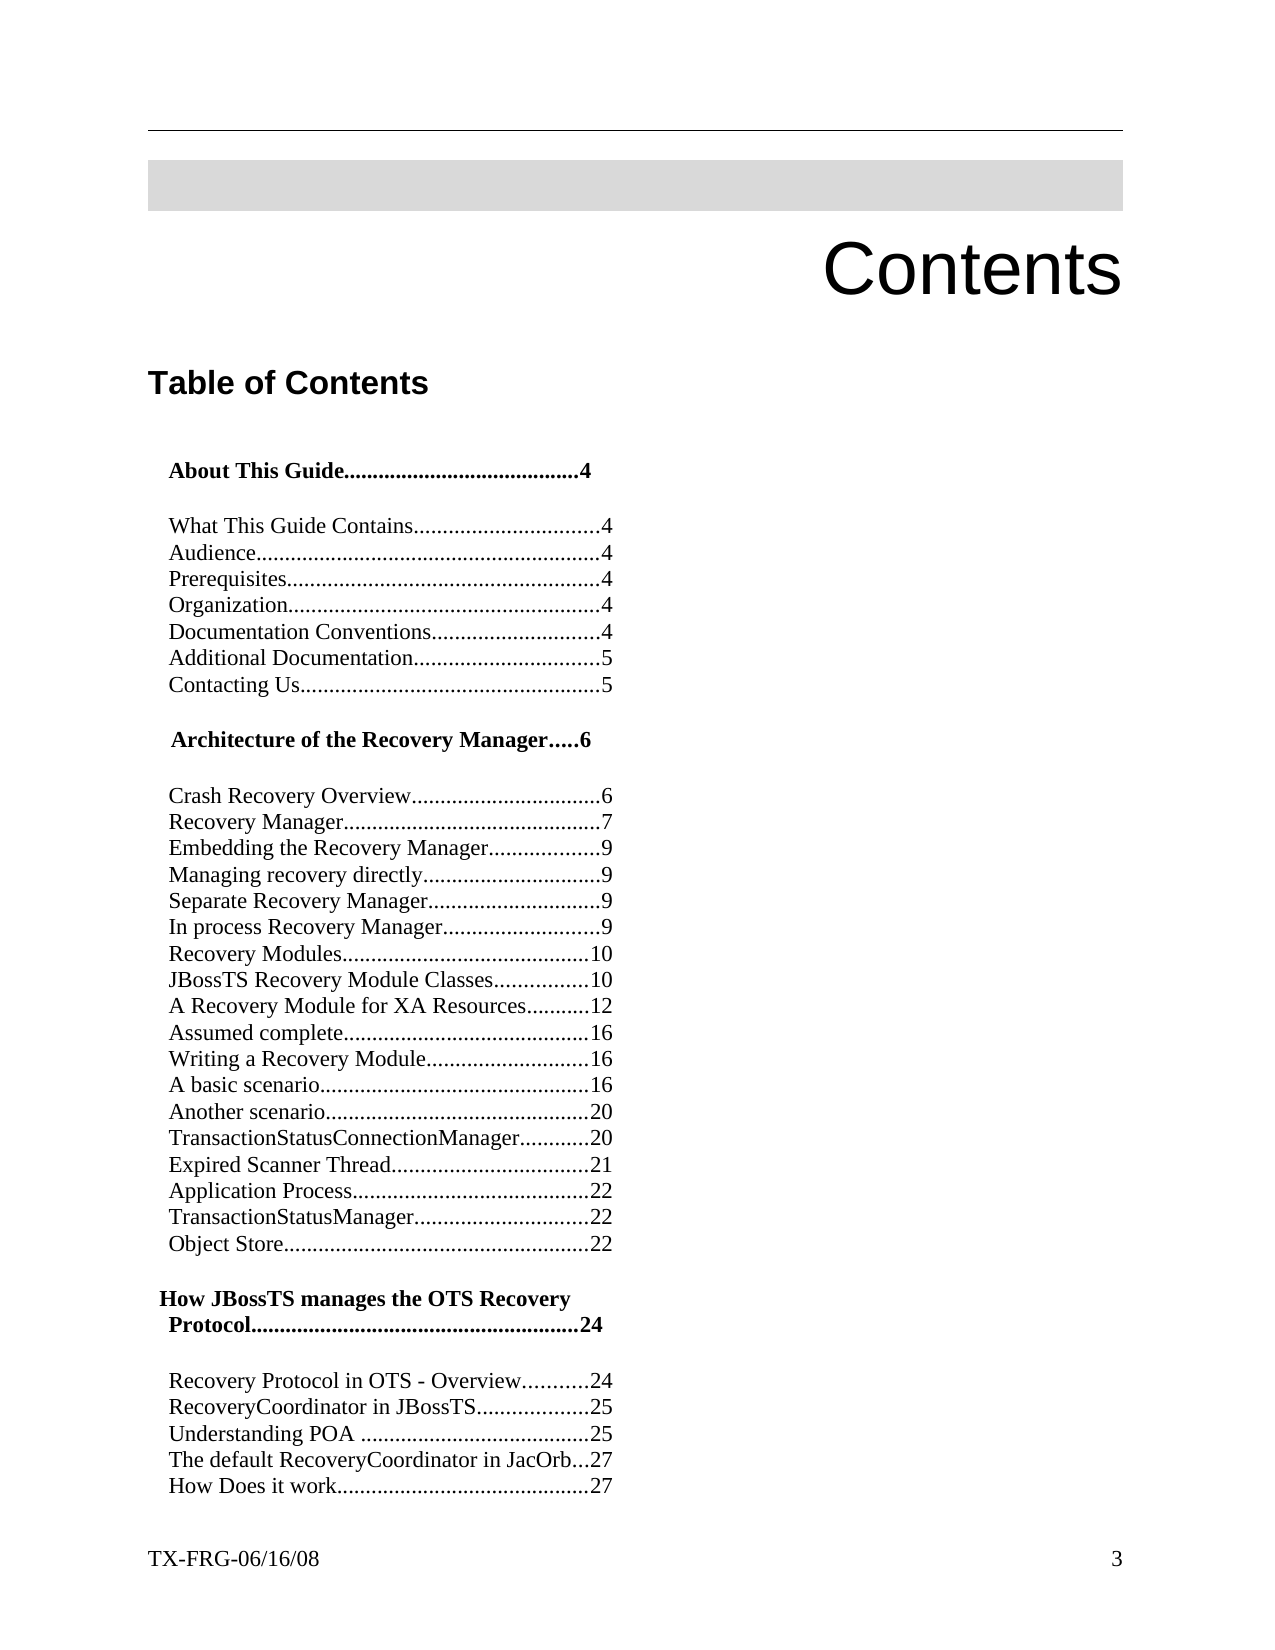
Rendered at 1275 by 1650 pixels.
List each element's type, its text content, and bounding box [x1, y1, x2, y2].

text Embedding the Recovery Manager 9 [168, 834, 613, 861]
text JBossTS Recovery Module Classes 10 [168, 966, 613, 992]
text How JBossTS manages the OTS Recovery Protocol 24 [148, 1285, 635, 1338]
text Recovery Manager 7 [168, 808, 613, 834]
text What This Guide Contains 4 [168, 512, 613, 539]
text How Does it work 27 [168, 1472, 613, 1499]
text The default RecoveryCoordinator in JacOrb 27 [168, 1446, 613, 1472]
text Recovery Modules 10 [168, 940, 613, 966]
text Object Store 22 [168, 1230, 613, 1256]
text Assumed complete 16 [168, 1019, 613, 1045]
text A Recovery Module for XA Resources 12 [168, 992, 613, 1019]
subtitle Table of Contents [148, 363, 1123, 401]
text Architecture of the Recovery Manager 6 [148, 726, 635, 752]
text In process Recovery Manager 9 [168, 913, 613, 940]
text Managing recovery directly 9 [168, 861, 613, 887]
title Contents [263, 224, 1123, 310]
text Additional Documentation 5 [168, 644, 613, 671]
text Audience 4 [168, 539, 613, 565]
text Application Process 22 [168, 1177, 613, 1203]
text Writing a Recovery Module 16 [168, 1045, 613, 1072]
text RecoveryCoordinator in JBossTS 25 [168, 1393, 613, 1420]
text Another scenario 20 [168, 1098, 613, 1124]
text TransactionStatusConnectionManager 20 [168, 1124, 613, 1151]
text A basic scenario 16 [168, 1072, 613, 1098]
text Recovery Protocol in OTS - Overview 24 [168, 1367, 613, 1393]
text About This Guide 4 [148, 431, 635, 483]
text Understanding POA 25 [168, 1420, 613, 1446]
text Expired Scanner Thread 21 [168, 1151, 613, 1177]
text TransactionStatusManager 22 [168, 1203, 613, 1230]
text Organization 4 [168, 592, 613, 618]
text Prerequisites 4 [168, 565, 613, 592]
text Crash Recovery Overview 6 [168, 782, 613, 808]
text Documentation Conventions 4 [168, 618, 613, 644]
text Contacting Us 5 [168, 671, 613, 697]
text Separate Recovery Manager 9 [168, 887, 613, 913]
